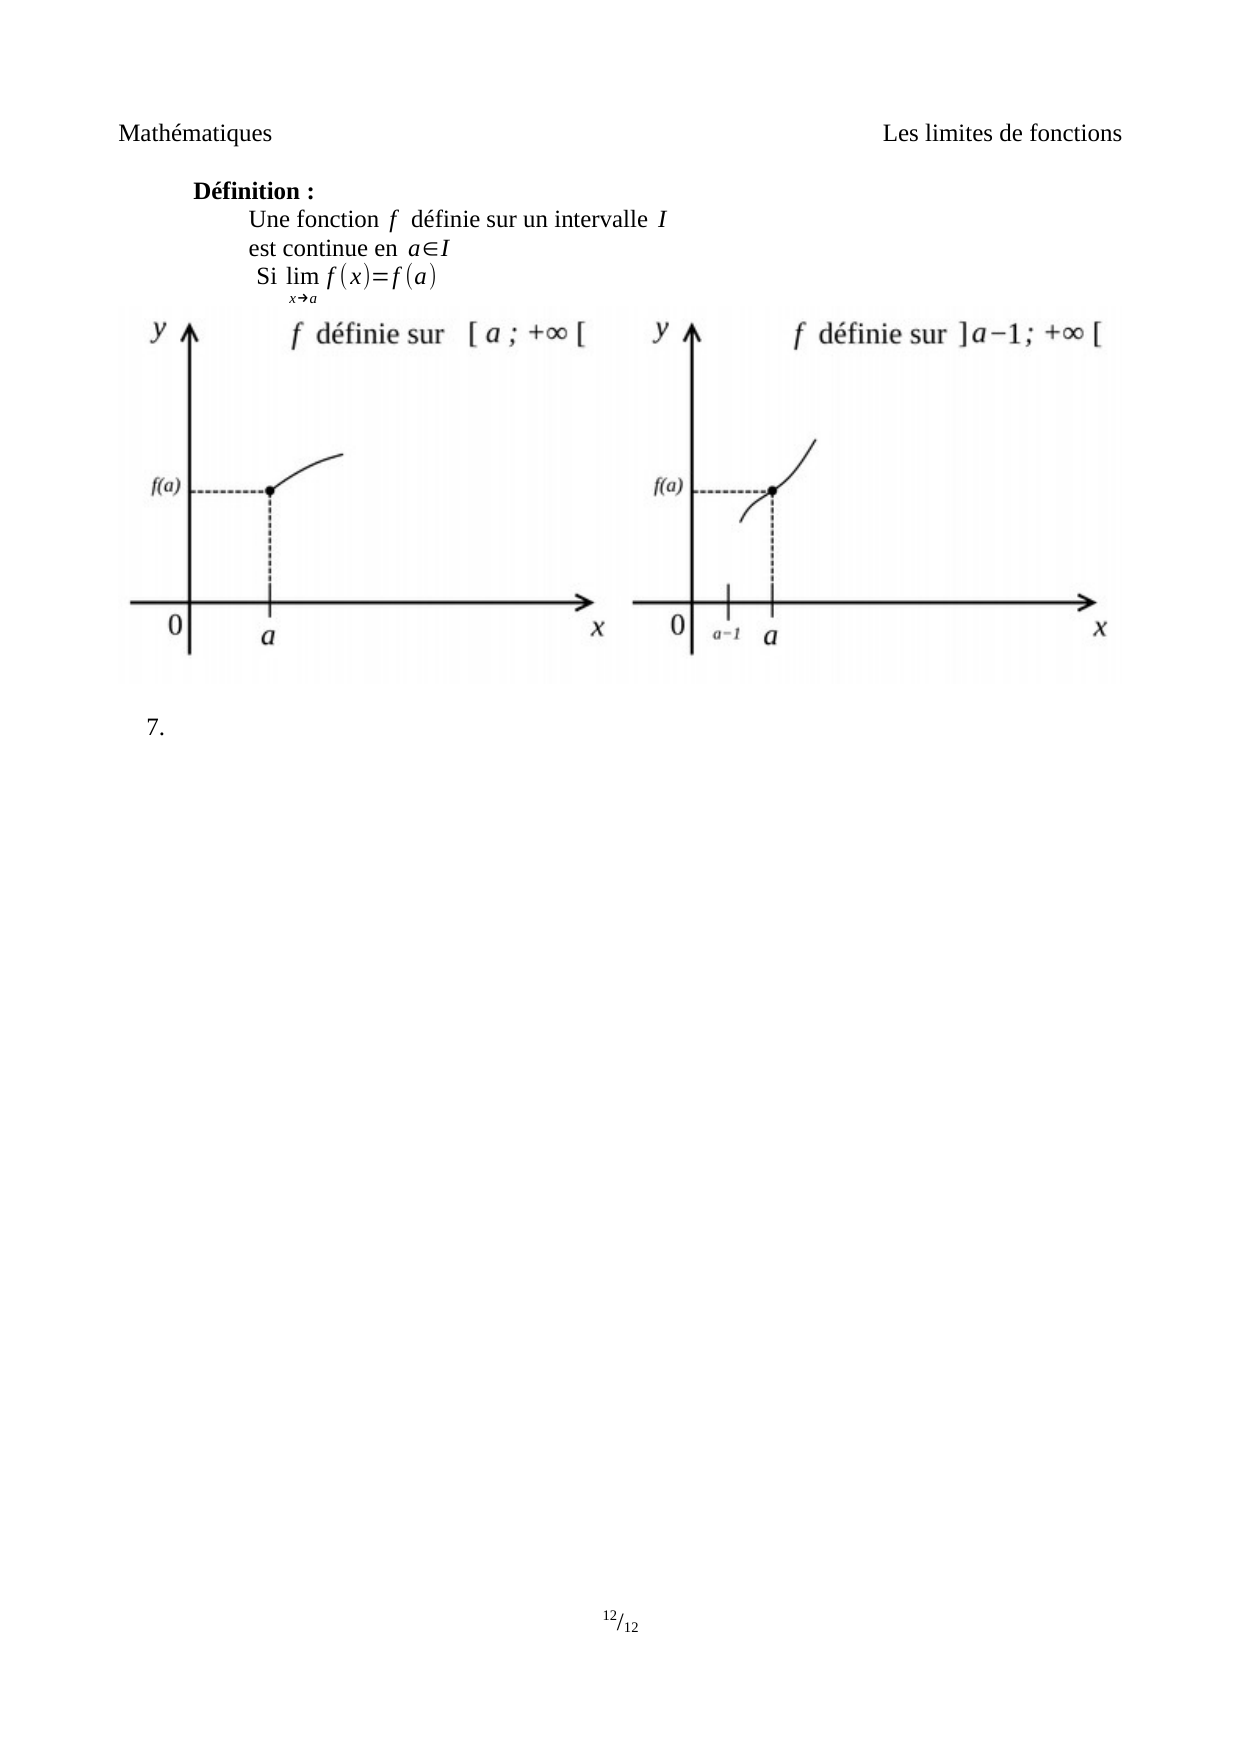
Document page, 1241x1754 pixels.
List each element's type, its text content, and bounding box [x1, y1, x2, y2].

picture [118, 306, 1123, 684]
list Définition : [156, 176, 1122, 205]
